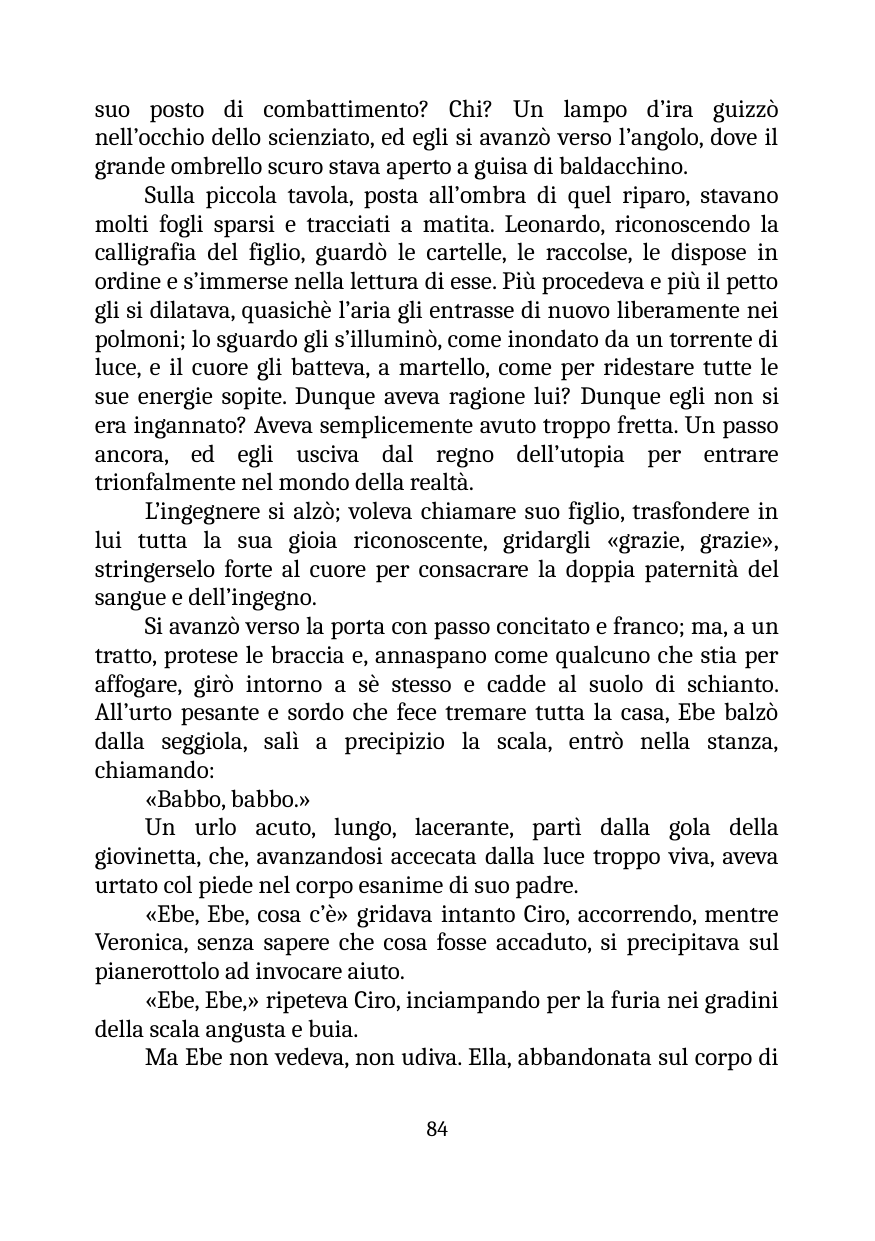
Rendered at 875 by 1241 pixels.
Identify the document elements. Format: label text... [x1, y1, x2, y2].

text Ma Ebe non vedeva, non udiva. Ella, abbandonata sul corpo di [94, 1043, 779, 1072]
text «Ebe, Ebe, cosa c’è» gridava intanto Ciro, accorrendo, mentre Veronica, senza sapere che cosa fosse accaduto, si precipitava sul pianerottolo ad invocare aiuto. [94, 899, 779, 986]
text L’ingegnere si alzò; voleva chiamare suo figlio, trasfondere in lui tutta la sua gioia riconoscente, gridargli «grazie, grazie», stringerselo forte al cuore per consacrare la doppia paternità del sangue e dell’ingegno. [94, 497, 779, 612]
text Sulla piccola tavola, posta all’ombra di quel riparo, stavano molti fogli sparsi e tracciati a matita. Leonardo, riconoscendo la calligrafia del figlio, guardò le cartelle, le raccolse, le dispose in ordine e s’immerse nella lettura di esse. Più procedeva e più il petto gli si dilatava, quasichè l’aria gli entrasse di nuovo liberamente nei polmoni; lo sguardo gli s’illuminò, come inondato da un torrente di luce, e il cuore gli batteva, a martello, come per ridestare tutte le sue energie sopite. Dunque aveva ragione lui? Dunque egli non si era ingannato? Aveva semplicemente avuto troppo fretta. Un passo ancora, ed egli usciva dal regno dell’utopia per entrare trionfalmente nel mondo della realtà. [94, 181, 779, 497]
text Un urlo acuto, lungo, lacerante, partì dalla gola della giovinetta, che, avanzandosi accecata dalla luce troppo viva, aveva urtato col piede nel corpo esanime di suo padre. [94, 813, 779, 899]
text «Ebe, Ebe,» ripeteva Ciro, inciampando per la furia nei gradini della scala angusta e buia. [94, 986, 779, 1043]
text suo posto di combattimento? Chi? Un lampo d’ira guizzò nell’occhio dello scienziato, ed egli si avanzò verso l’angolo, dove il grande ombrello scuro stava aperto a guisa di baldacchino. [94, 94, 779, 181]
text Si avanzò verso la porta con passo concitato e franco; ma, a un tratto, protese le braccia e, annaspano come qualcuno che stia per affogare, girò intorno a sè stesso e cadde al suolo di schianto. All’urto pesante e sordo che fece tremare tutta la casa, Ebe balzò dalla seggiola, salì a precipizio la scala, entrò nella stanza, chiamando: [94, 612, 779, 784]
text «Babbo, babbo.» [94, 784, 779, 813]
